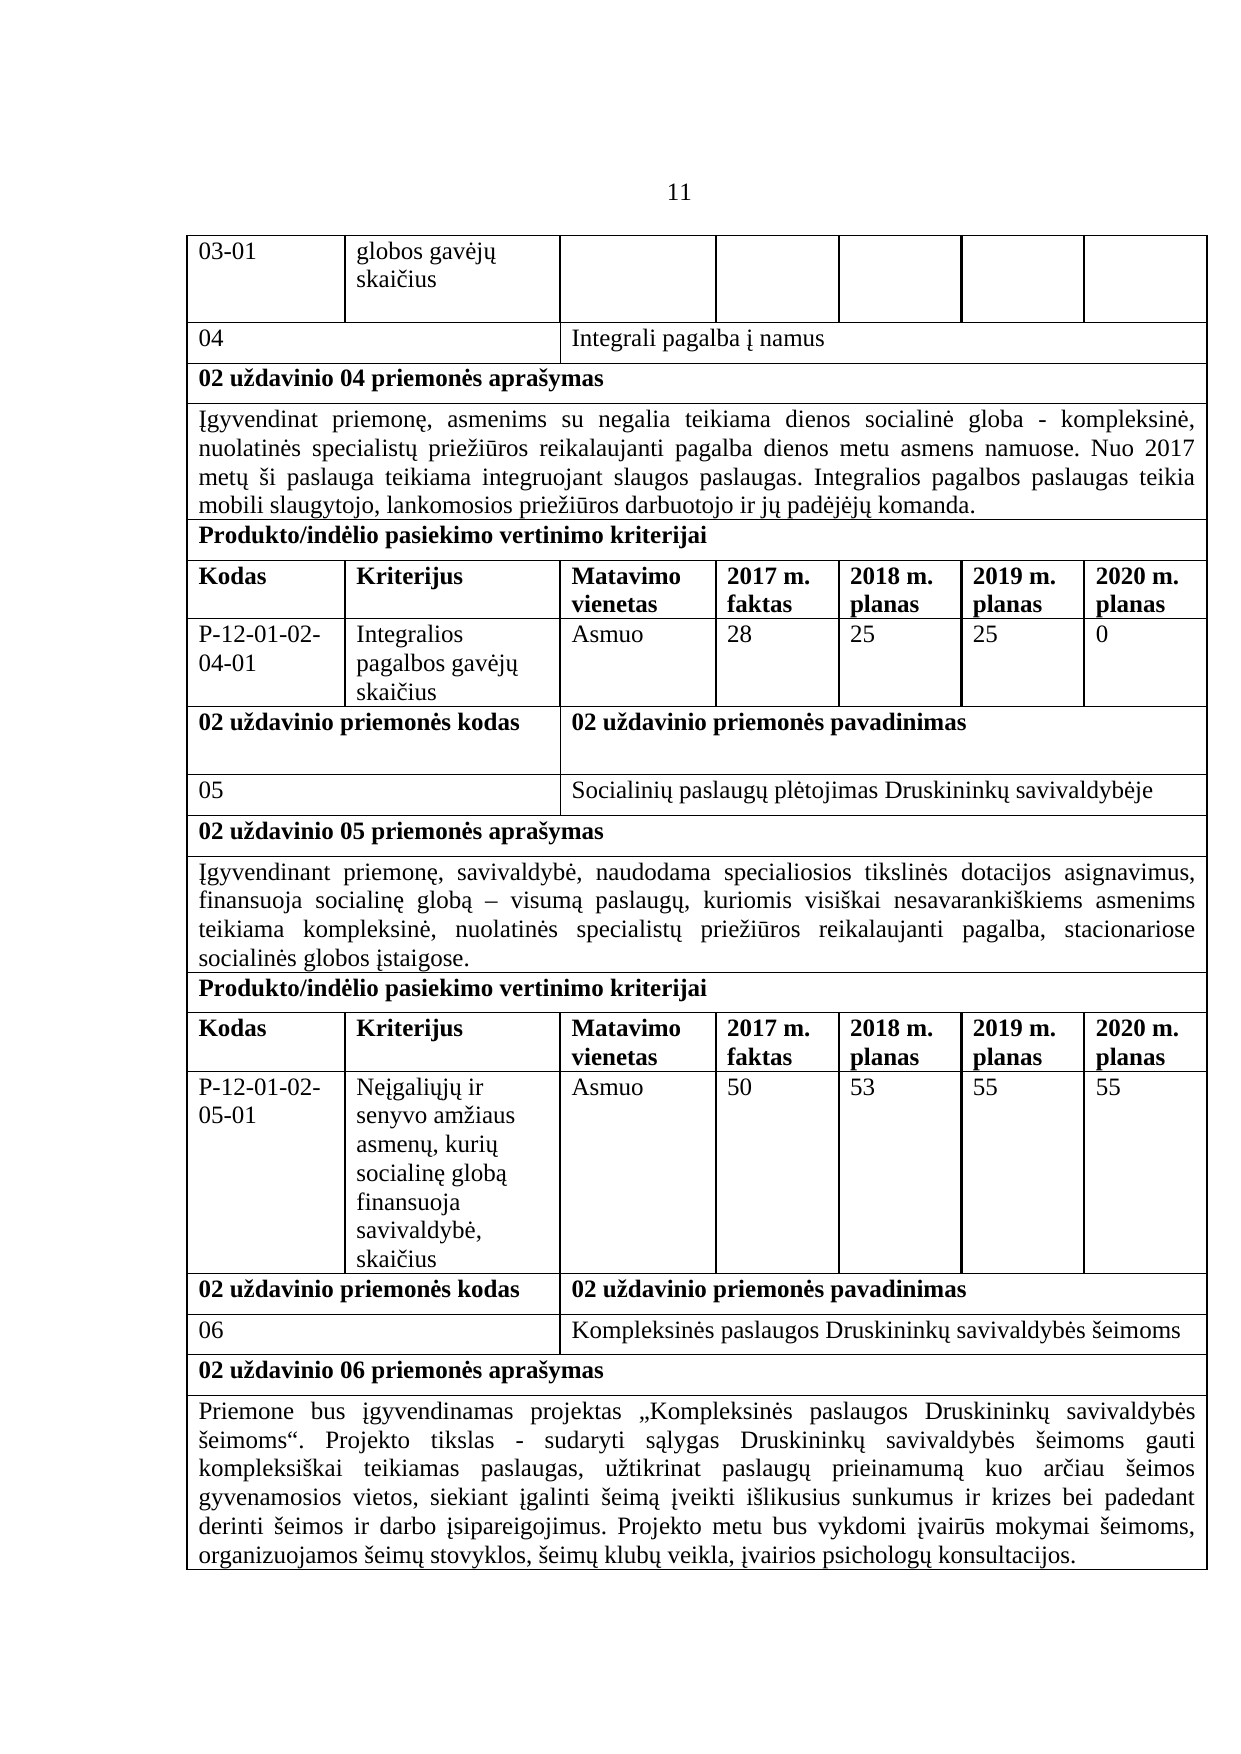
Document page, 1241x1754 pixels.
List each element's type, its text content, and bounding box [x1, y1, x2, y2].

table_cell Įgyvendinat priemonę, asmenims su negalia teikiama dienos socialinė globa - kompleksinė, nuolatinės specialistų priežiūros reikalaujanti pagalba dienos metu asmens namuose. Nuo 2017 metų ši paslauga teikiama integruojant slaugos paslaugas. Integralios pagalbos paslaugas teikia mobili slaugytojo, lankomosios priežiūros darbuotojo ir jų padėjėjų komanda. [188, 404, 1206, 519]
table_cell Matavimo vienetas [561, 561, 715, 618]
table_cell 2019 m. planas [963, 561, 1083, 618]
table_cell 03-01 [188, 236, 344, 322]
table_cell 2020 m. planas [1085, 561, 1206, 618]
table_cell 55 [1085, 1072, 1206, 1273]
table_cell 53 [840, 1072, 960, 1273]
table_cell 02 uždavinio priemonės kodas [188, 1274, 559, 1314]
table_cell Kriterijus [346, 1013, 559, 1071]
table_cell 02 uždavinio priemonės kodas [188, 707, 560, 774]
table_cell Kompleksinės paslaugos Druskininkų savivaldybės šeimoms [561, 1315, 1206, 1354]
table_cell [717, 236, 838, 322]
table_cell Produkto/indėlio pasiekimo vertinimo kriterijai [188, 973, 1206, 1012]
table_cell Asmuo [561, 619, 715, 706]
table_cell 25 [963, 619, 1083, 706]
table_cell [840, 236, 960, 322]
table_cell 2018 m. planas [840, 1013, 960, 1071]
table_cell 02 uždavinio 04 priemonės aprašymas [188, 364, 1206, 403]
table_cell P-12-01-02-05-01 [188, 1072, 344, 1273]
table_cell 2017 m. faktas [717, 1013, 838, 1071]
table_cell 0 [1085, 619, 1206, 706]
table_cell Kodas [188, 1013, 344, 1071]
table_cell 04 [188, 323, 560, 362]
table_cell 2017 m. faktas [717, 561, 838, 618]
table_cell Socialinių paslaugų plėtojimas Druskininkų savivaldybėje [561, 775, 1206, 815]
table_cell Kriterijus [346, 561, 559, 618]
table_cell 25 [840, 619, 960, 706]
table_cell Asmuo [561, 1072, 715, 1273]
table_cell globos gavėjų skaičius [346, 236, 559, 322]
table_cell Neįgaliųjų ir senyvo amžiaus asmenų, kurių socialinę globą finansuoja savivaldybė, skaičius [346, 1072, 559, 1273]
table_cell Kodas [188, 561, 344, 618]
table_cell [1085, 236, 1206, 322]
table_cell 55 [963, 1072, 1083, 1273]
table_cell 02 uždavinio 06 priemonės aprašymas [188, 1355, 1206, 1395]
table_cell 28 [717, 619, 838, 706]
table_cell 06 [188, 1315, 559, 1354]
table_cell 02 uždavinio 05 priemonės aprašymas [188, 816, 1206, 856]
table_cell 02 uždavinio priemonės pavadinimas [561, 1274, 1206, 1314]
table_cell P-12-01-02-04-01 [188, 619, 344, 706]
table_cell 02 uždavinio priemonės pavadinimas [561, 707, 1206, 774]
table_cell 50 [717, 1072, 838, 1273]
table_cell 05 [188, 775, 560, 815]
table_cell Įgyvendinant priemonę, savivaldybė, naudodama specialiosios tikslinės dotacijos asignavimus, finansuoja socialinę globą – visumą paslaugų, kuriomis visiškai nesavarankiškiems asmenims teikiama kompleksinė, nuolatinės specialistų priežiūros reikalaujanti pagalba, stacionariose socialinės globos įstaigose. [188, 857, 1206, 972]
table_cell Integralios pagalbos gavėjų skaičius [346, 619, 559, 706]
table_cell [561, 236, 715, 322]
table_cell Produkto/indėlio pasiekimo vertinimo kriterijai [188, 520, 1206, 560]
table_cell 2018 m. planas [840, 561, 960, 618]
table_cell Priemone bus įgyvendinamas projektas „Kompleksinės paslaugos Druskininkų savivaldybės šeimoms“. Projekto tikslas - sudaryti sąlygas Druskininkų savivaldybės šeimoms gauti kompleksiškai teikiamas paslaugas, užtikrinat paslaugų prieinamumą kuo arčiau šeimos gyvenamosios vietos, siekiant įgalinti šeimą įveikti išlikusius sunkumus ir krizes bei padedant derinti šeimos ir darbo įsipareigojimus. Projekto metu bus vykdomi įvairūs mokymai šeimoms, organizuojamos šeimų stovyklos, šeimų klubų veikla, įvairios psichologų konsultacijos. [188, 1396, 1206, 1568]
table_cell 2020 m. planas [1085, 1013, 1206, 1071]
table_cell Matavimo vienetas [561, 1013, 715, 1071]
table_cell [963, 236, 1083, 322]
table_cell 2019 m. planas [963, 1013, 1083, 1071]
table_cell Integrali pagalba į namus [561, 323, 1206, 362]
